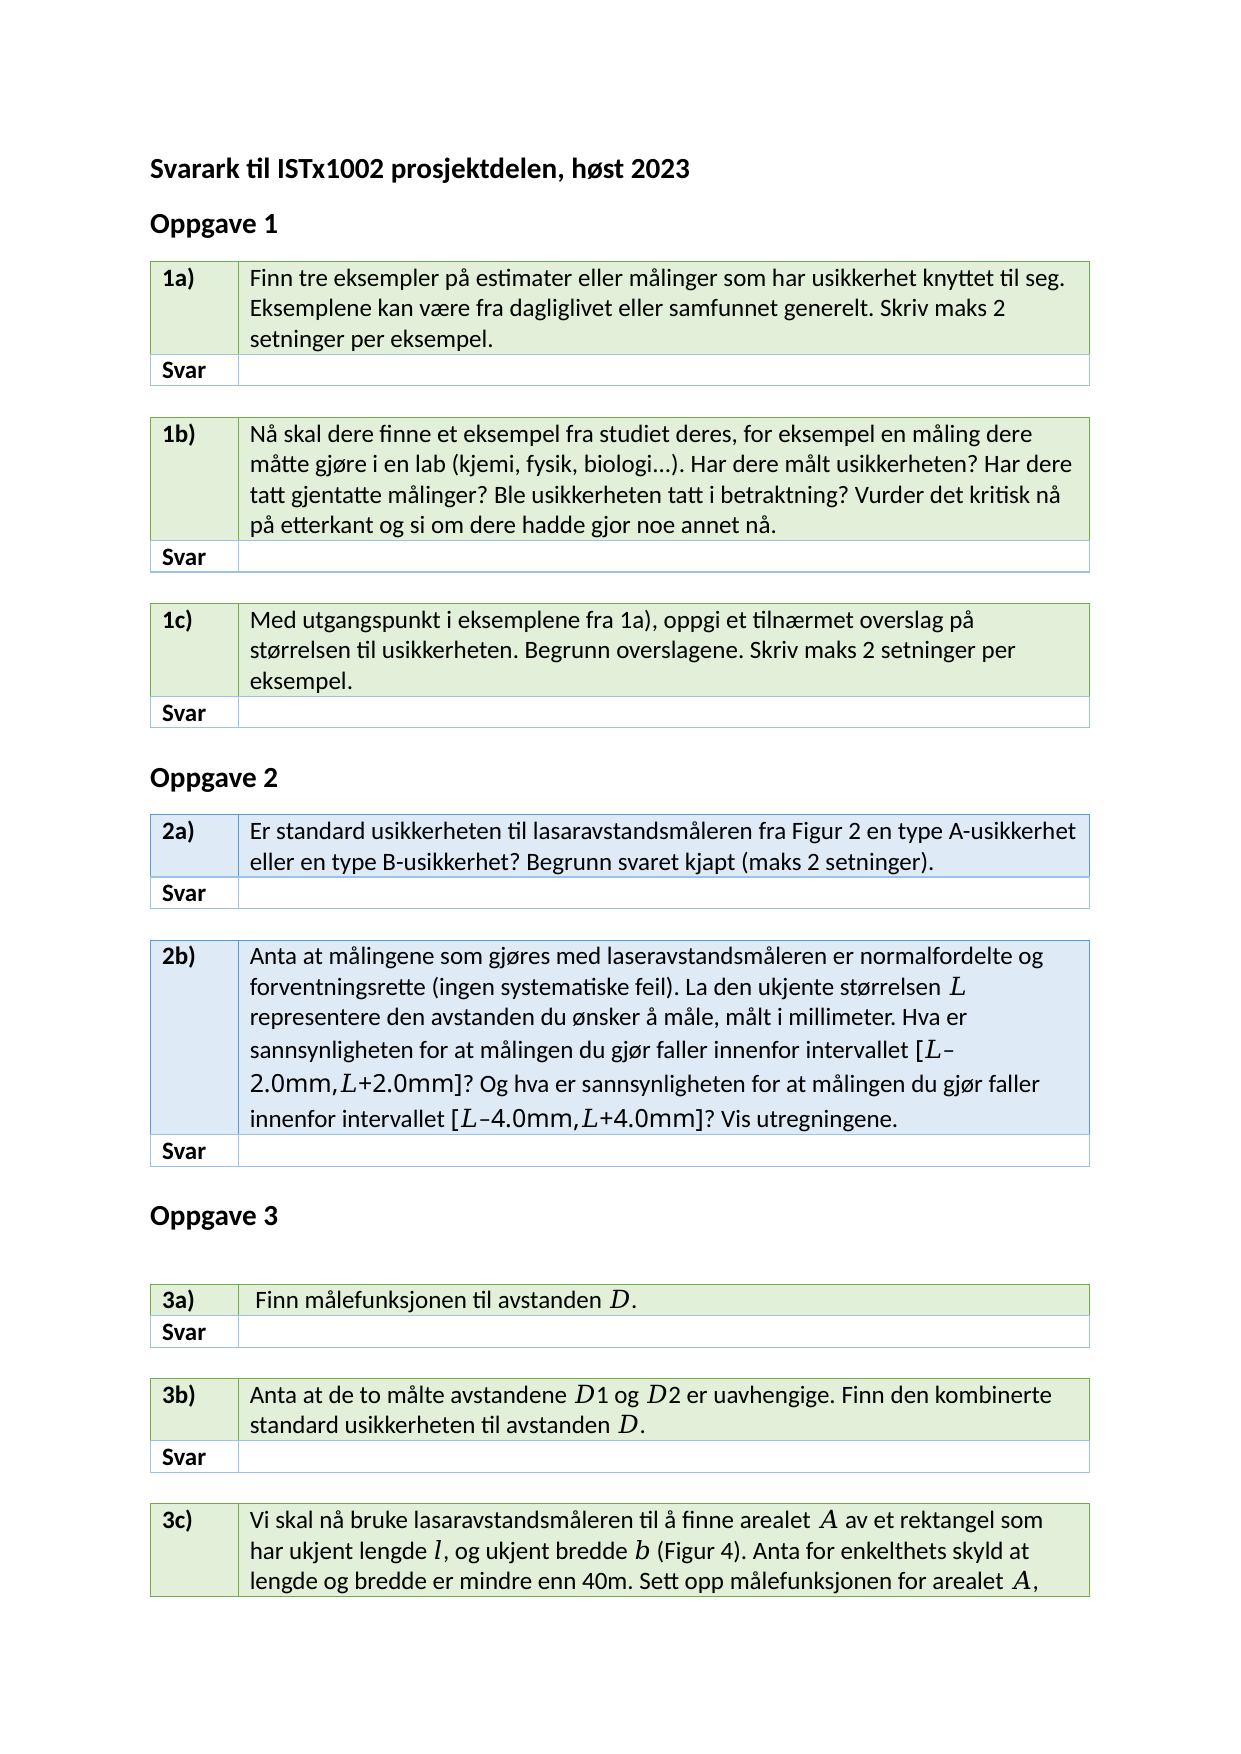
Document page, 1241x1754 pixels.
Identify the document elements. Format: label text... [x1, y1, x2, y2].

table_cell Svar [151, 355, 238, 385]
table_header Anta at målingene som gjøres med laseravstandsmåleren er normalfordelte og forventningsrette (ingen systematiske feil). La den ukjente størrelsen 𝐿 representere den avstanden du ønsker å måle, målt i millimeter. Hva er sannsynligheten for at målingen du gjør faller innenfor intervallet [𝐿–2.0mm,𝐿+2.0mm]? Og hva er sannsynligheten for at målingen du gjør faller innenfor intervallet [𝐿–4.0mm,𝐿+4.0mm]? Vis utregningene. [239, 941, 1089, 1134]
table_cell Svar [151, 1316, 238, 1347]
table_cell [239, 1316, 1089, 1347]
table_header Er standard usikkerheten til lasaravstandsmåleren fra Figur 2 en type A-usikkerhet eller en type B-usikkerhet? Begrunn svaret kjapt (maks 2 setninger). [239, 815, 1089, 876]
table_header 2b) [151, 941, 238, 1134]
table_cell [239, 1441, 1089, 1472]
text Oppgave 2 [150, 759, 1090, 794]
table_header 1c) [151, 604, 238, 696]
table_cell Svar [151, 697, 238, 727]
table_cell [239, 697, 1089, 727]
table_cell Svar [151, 1441, 238, 1472]
table_cell [239, 355, 1089, 385]
table_header Anta at de to målte avstandene 𝐷1 og 𝐷2 er uavhengige. Finn den kombinerte standard usikkerheten til avstanden 𝐷. [239, 1379, 1089, 1440]
table_cell Svar [151, 541, 238, 571]
table_cell Svar [151, 1135, 238, 1166]
text Oppgave 1 [150, 206, 1090, 241]
table_header 1b) [151, 418, 238, 540]
table_header Vi skal nå bruke lasaravstandsmåleren til å finne arealet 𝐴 av et rektangel som har ukjent lengde 𝑙, og ukjent bredde 𝑏 (Figur 4). Anta for enkelthets skyld at lengde og bredde er mindre enn 40m. Sett opp målefunksjonen for arealet 𝐴, [239, 1504, 1089, 1596]
table_header Nå skal dere finne et eksempel fra studiet deres, for eksempel en måling dere måtte gjøre i en lab (kjemi, fysik, biologi...). Har dere målt usikkerheten? Har dere tatt gjentatte målinger? Ble usikkerheten tatt i betraktning? Vurder det kritisk nå på etterkant og si om dere hadde gjor noe annet nå. [239, 418, 1089, 540]
text Svarark til ISTx1002 prosjektdelen, høst 2023 [150, 150, 1090, 186]
table_cell [239, 878, 1089, 908]
table_header 3c) [151, 1504, 238, 1596]
table_header 2a) [151, 815, 238, 876]
table_header Finn målefunksjonen til avstanden 𝐷. [239, 1285, 1089, 1315]
text Oppgave 3 [150, 1197, 1090, 1233]
table_cell Svar [151, 878, 238, 908]
table_header 3b) [151, 1379, 238, 1440]
table_header Med utgangspunkt i eksemplene fra 1a), oppgi et tilnærmet overslag på størrelsen til usikkerheten. Begrunn overslagene. Skriv maks 2 setninger per eksempel. [239, 604, 1089, 696]
table_cell [239, 1135, 1089, 1166]
table_header 3a) [151, 1285, 238, 1315]
table_cell [239, 541, 1089, 571]
table_header 1a) [151, 262, 238, 354]
table_header Finn tre eksempler på estimater eller målinger som har usikkerhet knyttet til seg. Eksemplene kan være fra dagliglivet eller samfunnet generelt. Skriv maks 2 setninger per eksempel. [239, 262, 1089, 354]
